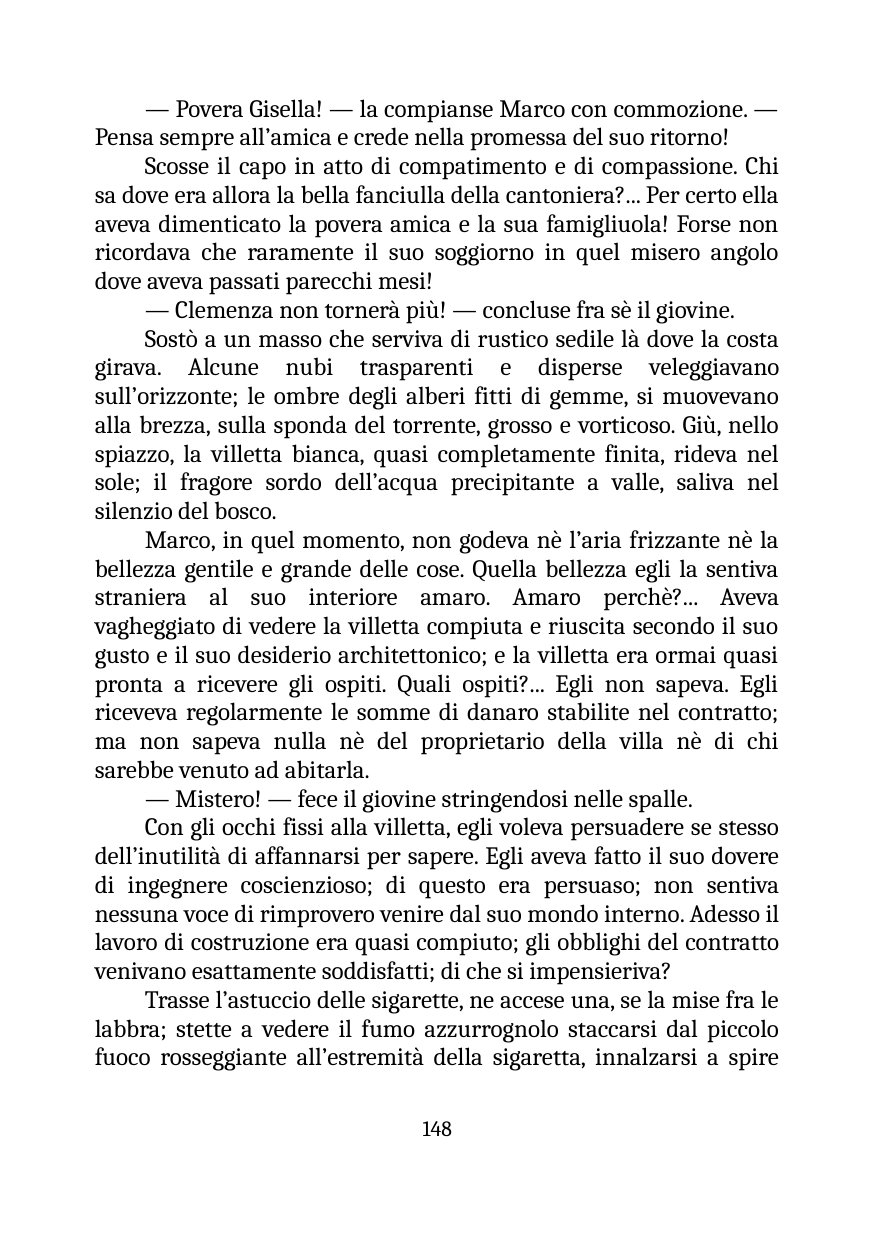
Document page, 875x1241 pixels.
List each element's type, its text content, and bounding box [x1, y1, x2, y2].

text — Mistero! — fece il giovine stringendosi nelle spalle. [94, 784, 779, 813]
text Trasse l’astuccio delle sigarette, ne accese una, se la mise fra le labbra; stette a vedere il fumo azzurrognolo staccarsi dal piccolo fuoco rosseggiante all’estremità della sigaretta, innalzarsi a spire [94, 986, 779, 1072]
text Con gli occhi fissi alla villetta, egli voleva persuadere se stesso dell’inutilità di affannarsi per sapere. Egli aveva fatto il suo dovere di ingegnere coscienzioso; di questo era persuaso; non sentiva nessuna voce di rimprovero venire dal suo mondo interno. Adesso il lavoro di costruzione era quasi compiuto; gli obblighi del contratto venivano esattamente soddisfatti; di che si impensieriva? [94, 813, 779, 986]
text — Clemenza non tornerà più! — concluse fra sè il giovine. [94, 296, 779, 324]
text Marco, in quel momento, non godeva nè l’aria frizzante nè la bellezza gentile e grande delle cose. Quella bellezza egli la sentiva straniera al suo interiore amaro. Amaro perchè?... Aveva vagheggiato di vedere la villetta compiuta e riuscita secondo il suo gusto e il suo desiderio architettonico; e la villetta era ormai quasi pronta a ricevere gli ospiti. Quali ospiti?... Egli non sapeva. Egli riceveva regolarmente le somme di danaro stabilite nel contratto; ma non sapeva nulla nè del proprietario della villa nè di chi sarebbe venuto ad abitarla. [94, 526, 779, 784]
text — Povera Gisella! — la compianse Marco con commozione. — Pensa sempre all’amica e crede nella promessa del suo ritorno! [94, 94, 779, 152]
text Sostò a un masso che serviva di rustico sedile là dove la costa girava. Alcune nubi trasparenti e disperse veleggiavano sull’orizzonte; le ombre degli alberi fitti di gemme, si muovevano alla brezza, sulla sponda del torrente, grosso e vorticoso. Giù, nello spiazzo, la villetta bianca, quasi completamente finita, rideva nel sole; il fragore sordo dell’acqua precipitante a valle, saliva nel silenzio del bosco. [94, 324, 779, 526]
text Scosse il capo in atto di compatimento e di compassione. Chi sa dove era allora la bella fanciulla della cantoniera?... Per certo ella aveva dimenticato la povera amica e la sua famigliuola! Forse non ricordava che raramente il suo soggiorno in quel misero angolo dove aveva passati parecchi mesi! [94, 152, 779, 296]
